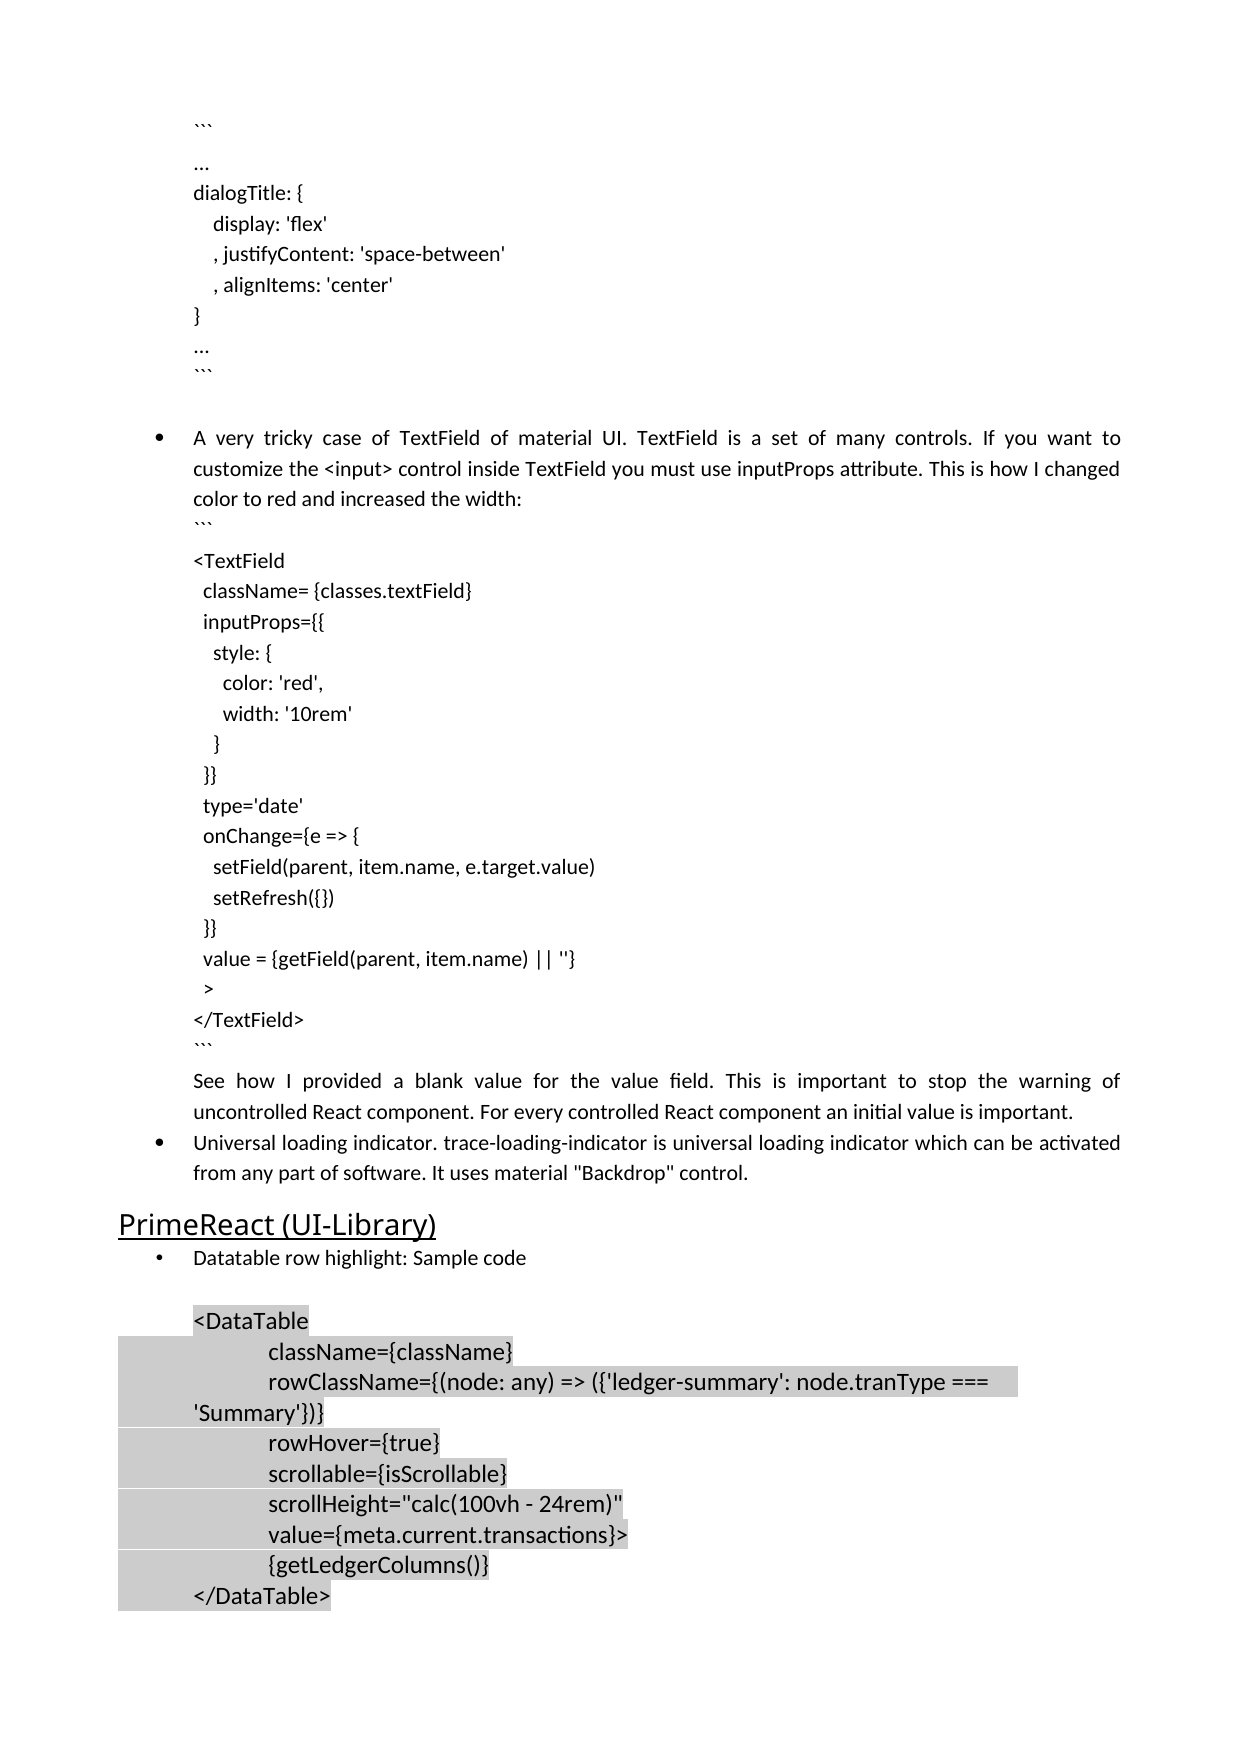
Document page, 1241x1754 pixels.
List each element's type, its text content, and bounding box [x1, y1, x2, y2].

text value = {getField(parent, item.name) || ''} [193, 945, 1122, 972]
text ... [193, 332, 1122, 359]
text inputProps={{ [193, 608, 1122, 635]
text rowClassName={(node: any) => ({'ledger-summary': node.tranType === 'Summary'})} [118, 1366, 1122, 1427]
text See how I provided a blank value for the value field. This is important to stop the warning of uncontrolled React component. For every controlled React component an initial value is important. [193, 1067, 1122, 1125]
list Universal loading indicator. trace-loading-indicator is universal loading indicator which can be activated from any part of software. It uses material "Backdrop" control. [156, 1129, 1122, 1186]
text ... [193, 149, 1122, 175]
text </DataTable> [118, 1580, 1122, 1611]
text type='date' [193, 792, 1122, 818]
text } [193, 302, 1122, 328]
text } [193, 731, 1122, 757]
text ``` [193, 118, 1122, 145]
text </TextField> [193, 1006, 1122, 1033]
text scrollHeight="calc(100vh - 24rem)" [118, 1488, 1122, 1519]
text onChange={e => { [193, 822, 1122, 849]
text dialogTitle: { [193, 179, 1122, 206]
subtitle PrimeReact (UI-Library) [118, 1204, 1122, 1244]
text ``` [193, 363, 1122, 390]
text }} [193, 914, 1122, 941]
text <TextField [193, 547, 1122, 573]
text setRefresh({}) [193, 884, 1122, 910]
text , alignItems: 'center' [193, 271, 1122, 298]
text className= {classes.textField} [193, 577, 1122, 604]
text display: 'flex' [193, 210, 1122, 237]
text }} [193, 761, 1122, 788]
text {getLedgerColumns()} [118, 1549, 1122, 1580]
text > [193, 976, 1122, 1002]
text width: '10rem' [193, 700, 1122, 727]
text ``` [193, 1037, 1122, 1063]
list A very tricky case of TextField of material UI. TextField is a set of many controls. If you want to customize the <input> control inside TextField you must use inputProps attribute. This is how I changed color to red and increased the width: [156, 424, 1122, 512]
text color: 'red', [193, 669, 1122, 696]
text className={className} [118, 1336, 1122, 1366]
text setField(parent, item.name, e.target.value) [193, 853, 1122, 880]
text , justifyContent: 'space-between' [193, 241, 1122, 267]
text style: { [193, 639, 1122, 665]
text rowHover={true} [118, 1427, 1122, 1458]
list Datatable row highlight: Sample code [156, 1244, 1122, 1271]
text scrollable={isScrollable} [118, 1458, 1122, 1488]
text value={meta.current.transactions}> [118, 1519, 1122, 1549]
text ``` [193, 516, 1122, 543]
text <DataTable [118, 1305, 1122, 1336]
